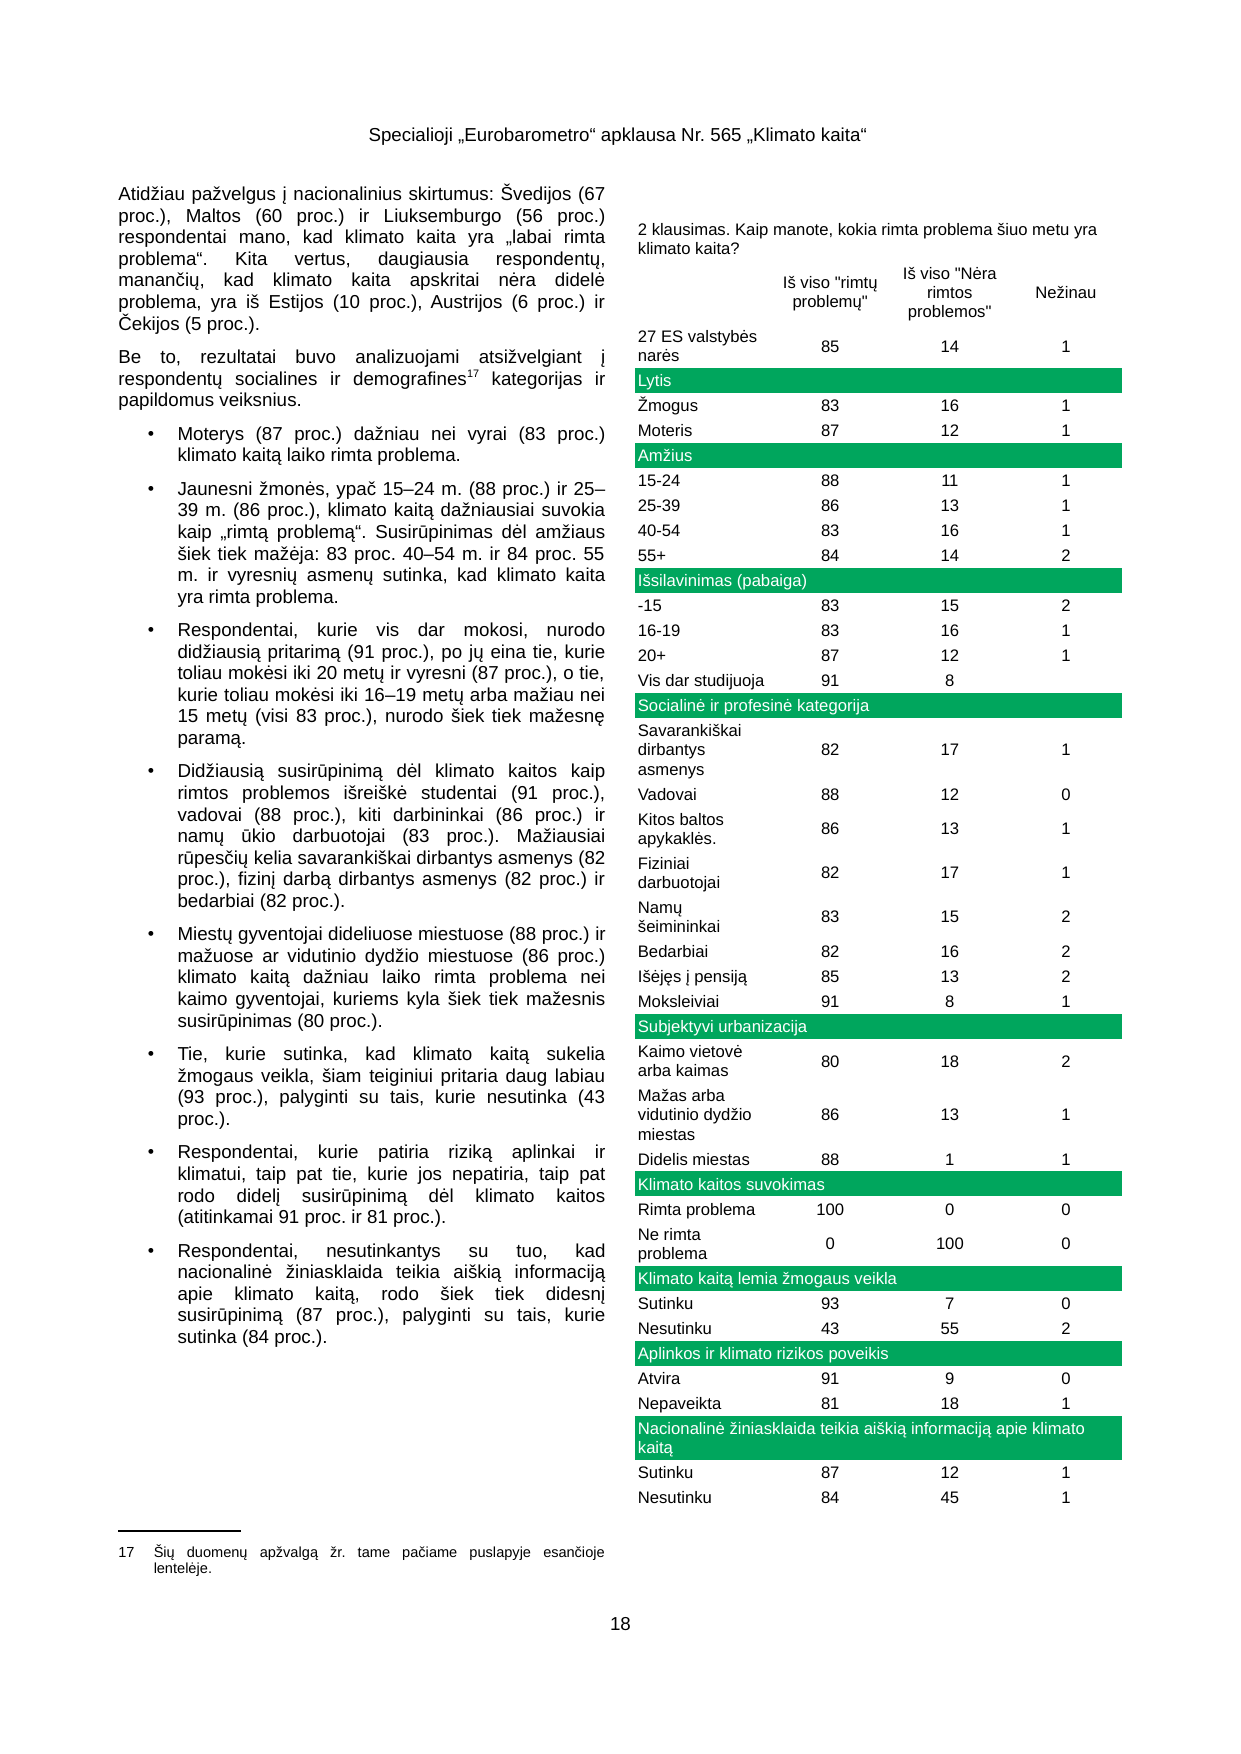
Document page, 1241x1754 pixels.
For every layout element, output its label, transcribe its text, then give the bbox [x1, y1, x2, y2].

table_cell 12 [890, 418, 1009, 443]
table_cell Nesutinku [635, 1316, 770, 1341]
table_cell 2 [1009, 939, 1122, 964]
table_cell Socialinė ir profesinė kategorija [635, 693, 1122, 718]
table_cell 15 [890, 593, 1009, 618]
table_cell 88 [770, 468, 890, 493]
table_cell 13 [890, 964, 1009, 989]
table_cell 0 [1009, 1196, 1122, 1221]
table_cell Lytis [635, 368, 1122, 393]
text Be to, rezultatai buvo analizuojami atsižvelgiant į respondentų socialines ir demografines kategorijas ir papildomus veiksnius. [118, 346, 605, 411]
list Miestų gyventojai dideliuose miestuose (88 proc.) ir mažuose ar vidutinio dydžio miestuose (86 proc.) klimato kaitą dažniau laiko rimta problema nei kaimo gyventojai, kuriems kyla šiek tiek mažesnis susirūpinimas (80 proc.). [148, 923, 605, 1031]
table_cell 1 [890, 1146, 1009, 1171]
table_cell 91 [770, 668, 890, 693]
table_cell 84 [770, 543, 890, 568]
table_cell 18 [890, 1391, 1009, 1416]
table_cell Kaimo vietovė arba kaimas [635, 1039, 770, 1083]
table_cell 12 [890, 643, 1009, 668]
table_cell 0 [1009, 1366, 1122, 1391]
table_cell Namų šeimininkai [635, 895, 770, 939]
table_cell 85 [770, 324, 890, 368]
list Respondentai, nesutinkantys su tuo, kad nacionalinė žiniasklaida teikia aiškią informaciją apie klimato kaitą, rodo šiek tiek didesnį susirūpinimą (87 proc.), palyginti su tais, kurie sutinka (84 proc.). [148, 1239, 605, 1347]
table_cell Aplinkos ir klimato rizikos poveikis [635, 1341, 1122, 1366]
table_cell Vis dar studijuoja [635, 668, 770, 693]
table_cell 1 [1009, 718, 1122, 781]
table_cell 2 [1009, 1316, 1122, 1341]
table_cell 45 [890, 1485, 1009, 1510]
table_cell 7 [890, 1291, 1009, 1316]
table_cell 2 [1009, 964, 1122, 989]
table_cell 2 [1009, 593, 1122, 618]
list Jaunesni žmonės, ypač 15–24 m. (88 proc.) ir 25–39 m. (86 proc.), klimato kaitą dažniausiai suvokia kaip „rimtą problemą“. Susirūpinimas dėl amžiaus šiek tiek mažėja: 83 proc. 40–54 m. ir 84 proc. 55 m. ir vyresnių asmenų sutinka, kad klimato kaita yra rimta problema. [148, 477, 605, 607]
table_cell 87 [770, 643, 890, 668]
table_cell 55+ [635, 543, 770, 568]
table_cell Subjektyvi urbanizacija [635, 1014, 1122, 1039]
table_cell 15 [890, 895, 1009, 939]
table_cell Atvira [635, 1366, 770, 1391]
table_cell 1 [1009, 1391, 1122, 1416]
table_cell 8 [890, 668, 1009, 693]
table_cell 0 [1009, 781, 1122, 806]
table_cell 100 [890, 1221, 1009, 1266]
table_cell 1 [1009, 324, 1122, 368]
table_cell 16 [890, 393, 1009, 418]
text Atidžiau pažvelgus į nacionalinius skirtumus: Švedijos (67 proc.), Maltos (60 proc.) ir Liuksemburgo (56 proc.) respondentai mano, kad klimato kaita yra „labai rimta problema“. Kita vertus, daugiausia respondentų, manančių, kad klimato kaita apskritai nėra didelė problema, yra iš Estijos (10 proc.), Austrijos (6 proc.) ir Čekijos (5 proc.). [118, 183, 605, 334]
table_cell 9 [890, 1366, 1009, 1391]
table_cell Sutinku [635, 1291, 770, 1316]
table_cell 1 [1009, 518, 1122, 543]
table_cell Kitos baltos apykaklės. [635, 806, 770, 851]
table_cell 16-19 [635, 618, 770, 643]
table_cell [1009, 668, 1122, 693]
table_cell 8 [890, 989, 1009, 1014]
table_cell 88 [770, 781, 890, 806]
table_cell Sutinku [635, 1460, 770, 1485]
table_cell 1 [1009, 1083, 1122, 1146]
table_cell Bedarbiai [635, 939, 770, 964]
table_cell Nežinau [1009, 261, 1122, 324]
table_cell Ne rimta problema [635, 1221, 770, 1266]
table_cell 1 [1009, 1485, 1122, 1510]
table_cell 1 [1009, 851, 1122, 895]
table_cell Žmogus [635, 393, 770, 418]
table_cell 82 [770, 718, 890, 781]
table_cell 1 [1009, 418, 1122, 443]
table_cell 83 [770, 593, 890, 618]
table_cell 100 [770, 1196, 890, 1221]
table_cell 81 [770, 1391, 890, 1416]
table_cell 1 [1009, 989, 1122, 1014]
table_cell 12 [890, 781, 1009, 806]
table_cell 1 [1009, 1146, 1122, 1171]
table_cell 1 [1009, 393, 1122, 418]
table_cell 40-54 [635, 518, 770, 543]
table_cell Klimato kaitos suvokimas [635, 1171, 1122, 1196]
table_cell 83 [770, 895, 890, 939]
table_cell 18 [890, 1039, 1009, 1083]
table_cell 20+ [635, 643, 770, 668]
table_cell Išsilavinimas (pabaiga) [635, 568, 1122, 593]
table_header 2 klausimas. Kaip manote, kokia rimta problema šiuo metu yra klimato kaita? [635, 216, 1122, 261]
table_cell 1 [1009, 468, 1122, 493]
list Respondentai, kurie vis dar mokosi, nurodo didžiausią pritarimą (91 proc.), po jų eina tie, kurie toliau mokėsi iki 20 metų ir vyresni (87 proc.), o tie, kurie toliau mokėsi iki 16–19 metų arba mažiau nei 15 metų (visi 83 proc.), nurodo šiek tiek mažesnę paramą. [148, 619, 605, 748]
table_cell 86 [770, 1083, 890, 1146]
table_cell 12 [890, 1460, 1009, 1485]
table_cell Nacionalinė žiniasklaida teikia aiškią informaciją apie klimato kaitą [635, 1416, 1122, 1460]
table_cell 83 [770, 393, 890, 418]
table_cell Fiziniai darbuotojai [635, 851, 770, 895]
table_cell 93 [770, 1291, 890, 1316]
table_cell 13 [890, 1083, 1009, 1146]
table_cell 15-24 [635, 468, 770, 493]
table_cell Moksleiviai [635, 989, 770, 1014]
table_cell 2 [1009, 543, 1122, 568]
text Šių duomenų apžvalgą žr. tame pačiame puslapyje esančioje lentelėje. [118, 1543, 605, 1577]
table_cell 43 [770, 1316, 890, 1341]
table_cell 80 [770, 1039, 890, 1083]
table_cell 86 [770, 493, 890, 518]
table_cell 14 [890, 324, 1009, 368]
table_cell Rimta problema [635, 1196, 770, 1221]
table_cell Vadovai [635, 781, 770, 806]
table_cell [635, 261, 770, 324]
table_cell 17 [890, 851, 1009, 895]
table_cell 17 [890, 718, 1009, 781]
table_cell 91 [770, 1366, 890, 1391]
list Moterys (87 proc.) dažniau nei vyrai (83 proc.) klimato kaitą laiko rimta problema. [148, 422, 605, 466]
table_cell 16 [890, 618, 1009, 643]
table_cell 11 [890, 468, 1009, 493]
table_cell 27 ES valstybės narės [635, 324, 770, 368]
table_cell Moteris [635, 418, 770, 443]
table_cell 13 [890, 806, 1009, 851]
table_cell 91 [770, 989, 890, 1014]
table_cell 1 [1009, 1460, 1122, 1485]
table_cell Mažas arba vidutinio dydžio miestas [635, 1083, 770, 1146]
table_cell 83 [770, 518, 890, 543]
table_cell 87 [770, 1460, 890, 1485]
table_cell 86 [770, 806, 890, 851]
table_cell 84 [770, 1485, 890, 1510]
table_cell 0 [890, 1196, 1009, 1221]
table_cell 0 [770, 1221, 890, 1266]
table_cell Iš viso "Nėra rimtos problemos" [890, 261, 1009, 324]
table_cell 13 [890, 493, 1009, 518]
table_cell 88 [770, 1146, 890, 1171]
table_cell Iš viso "rimtų problemų" [770, 261, 890, 324]
table_cell 1 [1009, 618, 1122, 643]
table_cell Išėjęs į pensiją [635, 964, 770, 989]
list Tie, kurie sutinka, kad klimato kaitą sukelia žmogaus veikla, šiam teiginiui pritaria daug labiau (93 proc.), palyginti su tais, kurie nesutinka (43 proc.). [148, 1043, 605, 1129]
table_cell 25-39 [635, 493, 770, 518]
table_cell -15 [635, 593, 770, 618]
table_cell 87 [770, 418, 890, 443]
table_cell 16 [890, 939, 1009, 964]
table_cell Klimato kaitą lemia žmogaus veikla [635, 1266, 1122, 1291]
table_cell Amžius [635, 443, 1122, 468]
table_cell 14 [890, 543, 1009, 568]
table_cell 16 [890, 518, 1009, 543]
table_cell 1 [1009, 806, 1122, 851]
table_cell 1 [1009, 493, 1122, 518]
table_cell 55 [890, 1316, 1009, 1341]
table_cell Nesutinku [635, 1485, 770, 1510]
table_cell 82 [770, 851, 890, 895]
table_cell 1 [1009, 643, 1122, 668]
table_cell Savarankiškai dirbantys asmenys [635, 718, 770, 781]
table_cell Nepaveikta [635, 1391, 770, 1416]
table_cell 0 [1009, 1221, 1122, 1266]
table_cell 85 [770, 964, 890, 989]
table_cell 83 [770, 618, 890, 643]
table_cell 2 [1009, 895, 1122, 939]
list Didžiausią susirūpinimą dėl klimato kaitos kaip rimtos problemos išreiškė studentai (91 proc.), vadovai (88 proc.), kiti darbininkai (86 proc.) ir namų ūkio darbuotojai (83 proc.). Mažiausiai rūpesčių kelia savarankiškai dirbantys asmenys (82 proc.), fizinį darbą dirbantys asmenys (82 proc.) ir bedarbiai (82 proc.). [148, 760, 605, 911]
table_cell 82 [770, 939, 890, 964]
table_cell 2 [1009, 1039, 1122, 1083]
table_cell 0 [1009, 1291, 1122, 1316]
table_cell Didelis miestas [635, 1146, 770, 1171]
list Respondentai, kurie patiria riziką aplinkai ir klimatui, taip pat tie, kurie jos nepatiria, taip pat rodo didelį susirūpinimą dėl klimato kaitos (atitinkamai 91 proc. ir 81 proc.). [148, 1141, 605, 1227]
